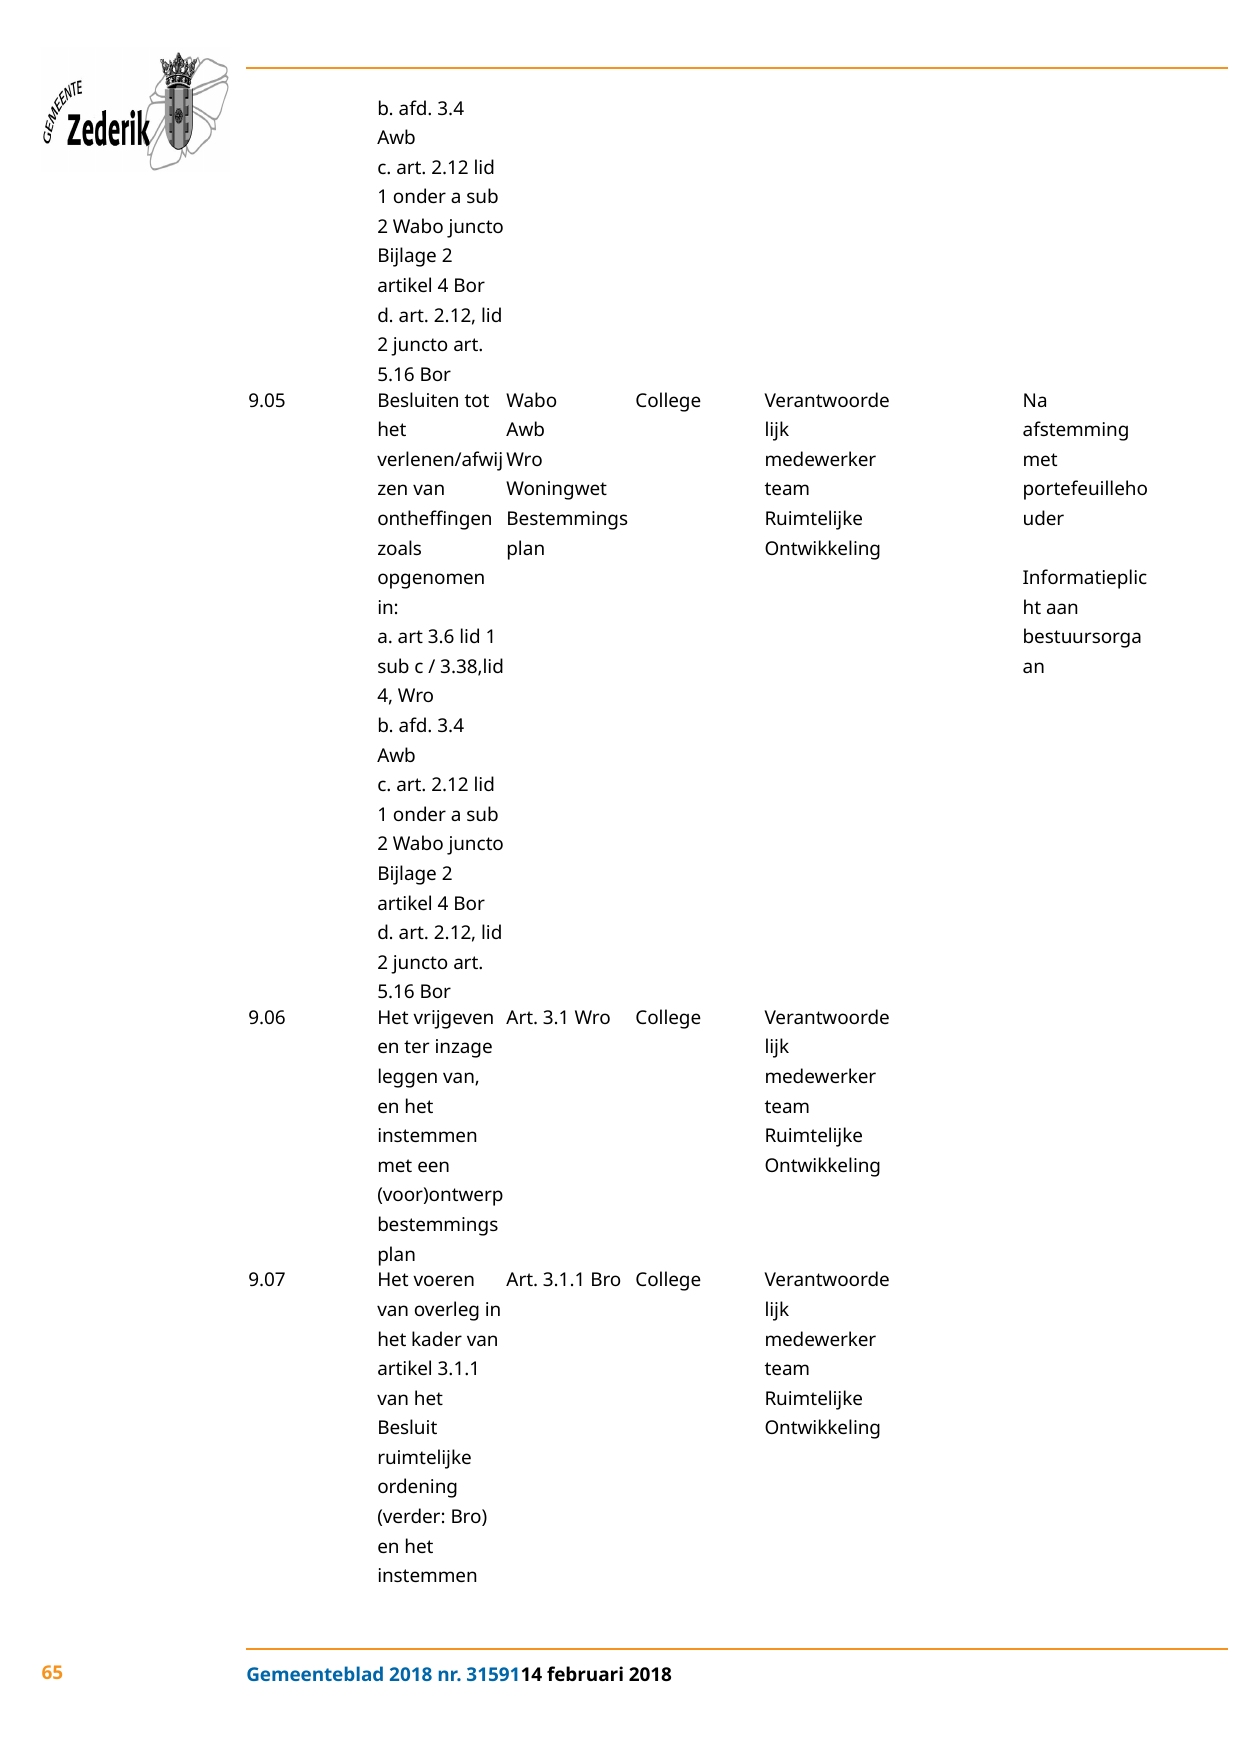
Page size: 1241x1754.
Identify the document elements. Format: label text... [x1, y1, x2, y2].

table_cell [635, 95, 764, 387]
table_cell [248, 95, 377, 387]
table_cell College [635, 387, 764, 1004]
table_cell Besluiten tot het verlenen/afwijzen van ontheffingen zoals opgenomen in: a. art 3.6 lid 1 sub c / 3.38,lid 4, Wro b. afd. 3.4 Awb c. art. 2.12 lid 1 onder a sub 2 Wabo juncto Bijlage 2 artikel 4 Bor d. art. 2.12, lid 2 juncto art. 5.16 Bor [377, 387, 506, 1004]
table_cell Wabo Awb Wro Woningwet Bestemmingsplan [506, 387, 635, 1004]
table_cell College [635, 1267, 764, 1588]
table_cell Het voeren van overleg in het kader van artikel 3.1.1 van het Besluit ruimtelijke ordening (verder: Bro) en het instemmen [377, 1267, 506, 1588]
table_cell 9.07 [248, 1267, 377, 1588]
table_cell [1023, 1004, 1152, 1267]
table_cell Art. 3.1 Wro [506, 1004, 635, 1267]
table_cell [506, 95, 635, 387]
table_cell [894, 95, 1022, 387]
table_cell [894, 1267, 1022, 1588]
table_cell Na afstemming met portefeuillehouder Informatieplicht aan bestuursorgaan [1023, 387, 1152, 1004]
table_cell Het vrijgeven en ter inzage leggen van, en het instemmen met een (voor)ontwerp bestemmingsplan [377, 1004, 506, 1267]
table_cell College [635, 1004, 764, 1267]
table_cell [764, 95, 893, 387]
table_cell [894, 387, 1022, 1004]
table_cell [1023, 95, 1152, 387]
table_cell Verantwoordelijk medewerker team Ruimtelijke Ontwikkeling [764, 1004, 893, 1267]
table_cell Verantwoordelijk medewerker team Ruimtelijke Ontwikkeling [764, 387, 893, 1004]
table_cell Verantwoordelijk medewerker team Ruimtelijke Ontwikkeling [764, 1267, 893, 1588]
table_cell Art. 3.1.1 Bro [506, 1267, 635, 1588]
table_cell [894, 1004, 1022, 1267]
table_cell 9.06 [248, 1004, 377, 1267]
table_cell [1023, 1267, 1152, 1588]
picture [41, 47, 231, 172]
table_cell 9.05 [248, 387, 377, 1004]
table_cell b. afd. 3.4 Awb c. art. 2.12 lid 1 onder a sub 2 Wabo juncto Bijlage 2 artikel 4 Bor d. art. 2.12, lid 2 juncto art. 5.16 Bor [377, 95, 506, 387]
